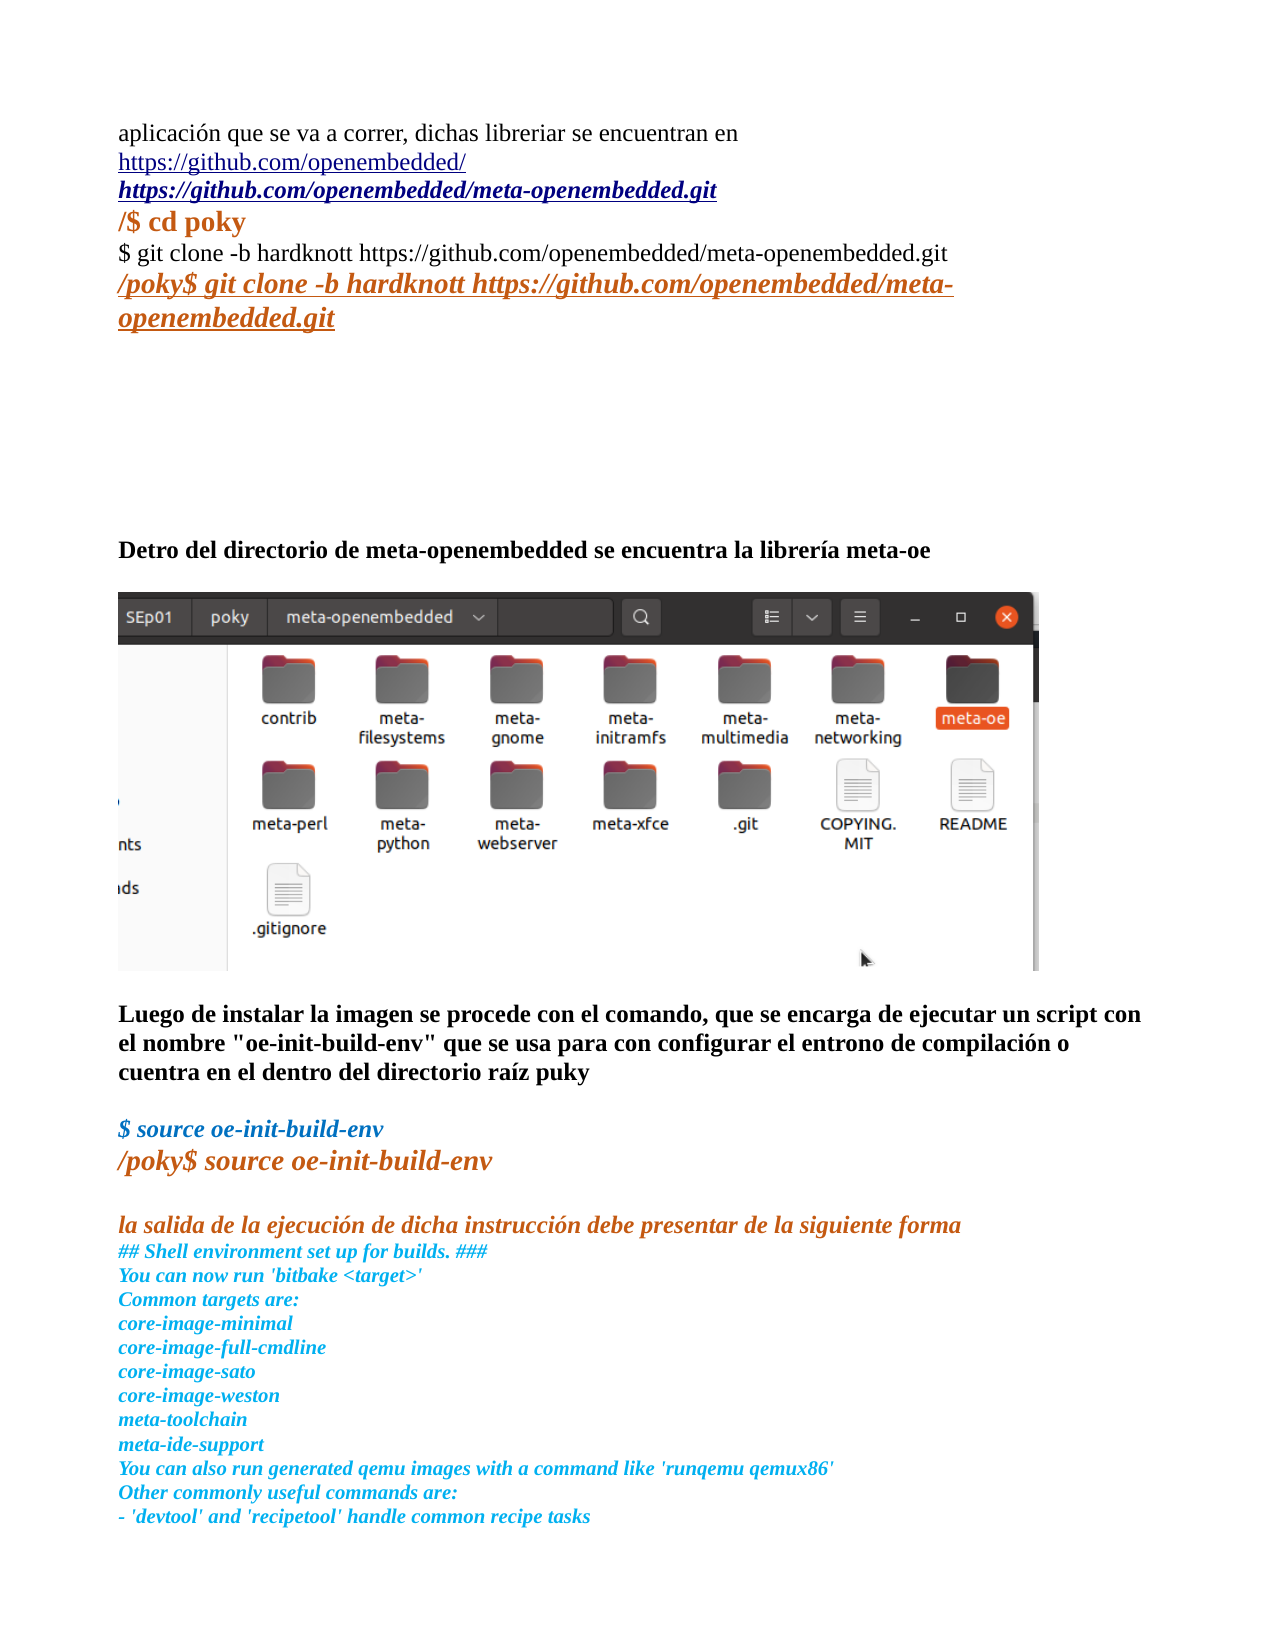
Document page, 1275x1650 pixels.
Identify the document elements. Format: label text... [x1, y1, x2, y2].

text You can now run 'bitbake <target>' [118, 1263, 1157, 1287]
text Other commonly useful commands are: [118, 1479, 1157, 1504]
text - 'devtool' and 'recipetool' handle common recipe tasks [118, 1504, 1157, 1528]
text core-image-weston [118, 1383, 1157, 1407]
text ## Shell environment set up for builds. ### [118, 1239, 1157, 1263]
text meta-toolchain [118, 1407, 1157, 1431]
text $ source oe-init-build-env [118, 1114, 1157, 1143]
text $ git clone -b hardknott https://github.com/openembedded/meta-openembedded.git [118, 238, 1157, 267]
text https://github.com/openembedded/meta-openembedded.git [118, 176, 1157, 204]
text /poky$ git clone -b hardknott https://github.com/openembedded/meta-openembedded.git [118, 267, 1157, 334]
text Detro del directorio de meta-openembedded se encuentra la librería meta-oe [118, 535, 1157, 564]
text Common targets are: [118, 1287, 1157, 1311]
text la salida de la ejecución de dicha instrucción debe presentar de la siguiente forma [118, 1210, 1157, 1239]
text /poky$ source oe-init-build-env [118, 1143, 1157, 1177]
text core-image-minimal [118, 1311, 1157, 1335]
text https://github.com/openembedded/ [118, 147, 1157, 176]
text Luego de instalar la imagen se procede con el comando, que se encarga de ejecutar un script con el nombre "oe-init-build-env" que se usa para con configurar el entrono de compilación o cuentra en el dentro del directorio raíz puky [118, 999, 1157, 1086]
text /$ cd poky [118, 204, 1157, 238]
text meta-ide-support [118, 1431, 1157, 1456]
text core-image-sato [118, 1359, 1157, 1383]
text aplicación que se va a correr, dichas libreriar se encuentran en [118, 118, 1157, 147]
text core-image-full-cmdline [118, 1335, 1157, 1359]
text You can also run generated qemu images with a command like 'runqemu qemux86' [118, 1456, 1157, 1479]
picture [118, 592, 1039, 971]
